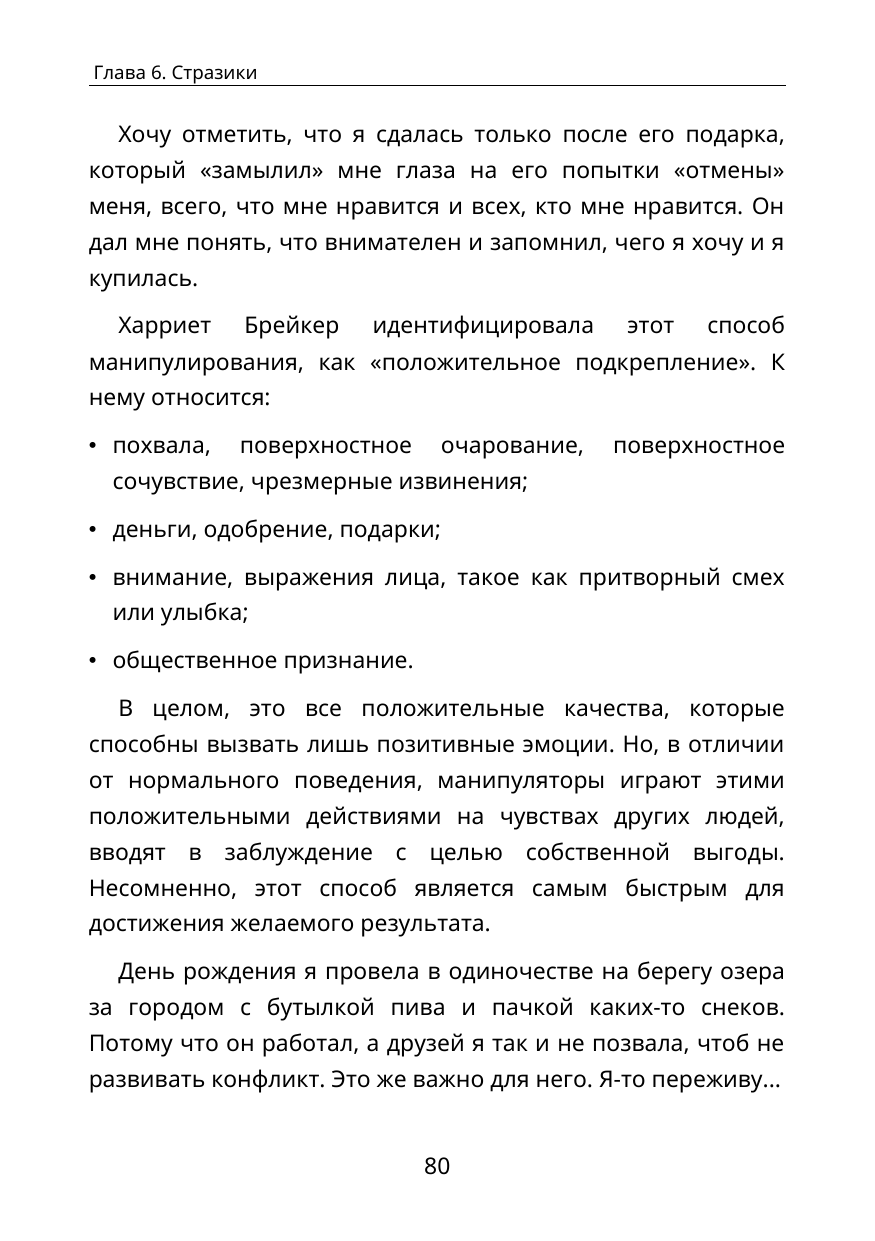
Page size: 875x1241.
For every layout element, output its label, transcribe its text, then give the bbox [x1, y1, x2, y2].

text Харриет Брейкер идентифицировала этот способ манипулирования, как «положительное подкрепление». К нему относится: [88, 309, 786, 413]
text В целом, это все положительные качества, которые способны вызвать лишь позитивные эмоции. Но, в отличии от нормального поведения, манипуляторы играют этими положительными действиями на чувствах других людей, вводят в заблуждение с целью собственной выгоды. Несомненно, этот способ является самым быстрым для достижения желаемого результата. [88, 692, 786, 939]
list общественное признание. [88, 644, 786, 675]
list деньги, одобрение, подарки; [88, 513, 786, 544]
list внимание, выражения лица, такое как притворный смех или улыбка; [88, 560, 786, 628]
text День рождения я провела в одиночестве на берегу озера за городом с бутылкой пива и пачкой каких-то снеков. Потому что он работал, а друзей я так и не позвала, чтоб не развивать конфликт. Это же важно для него. Я-то переживу... [88, 955, 786, 1094]
text Хочу отметить, что я сдалась только после его подарка, который «замылил» мне глаза на его попытки «отмены» меня, всего, что мне нравится и всех, кто мне нравится. Он дал мне понять, что внимателен и запомнил, чего я хочу и я купилась. [88, 118, 786, 293]
list похвала, поверхностное очарование, поверхностное сочувствие, чрезмерные извинения; [88, 429, 786, 496]
